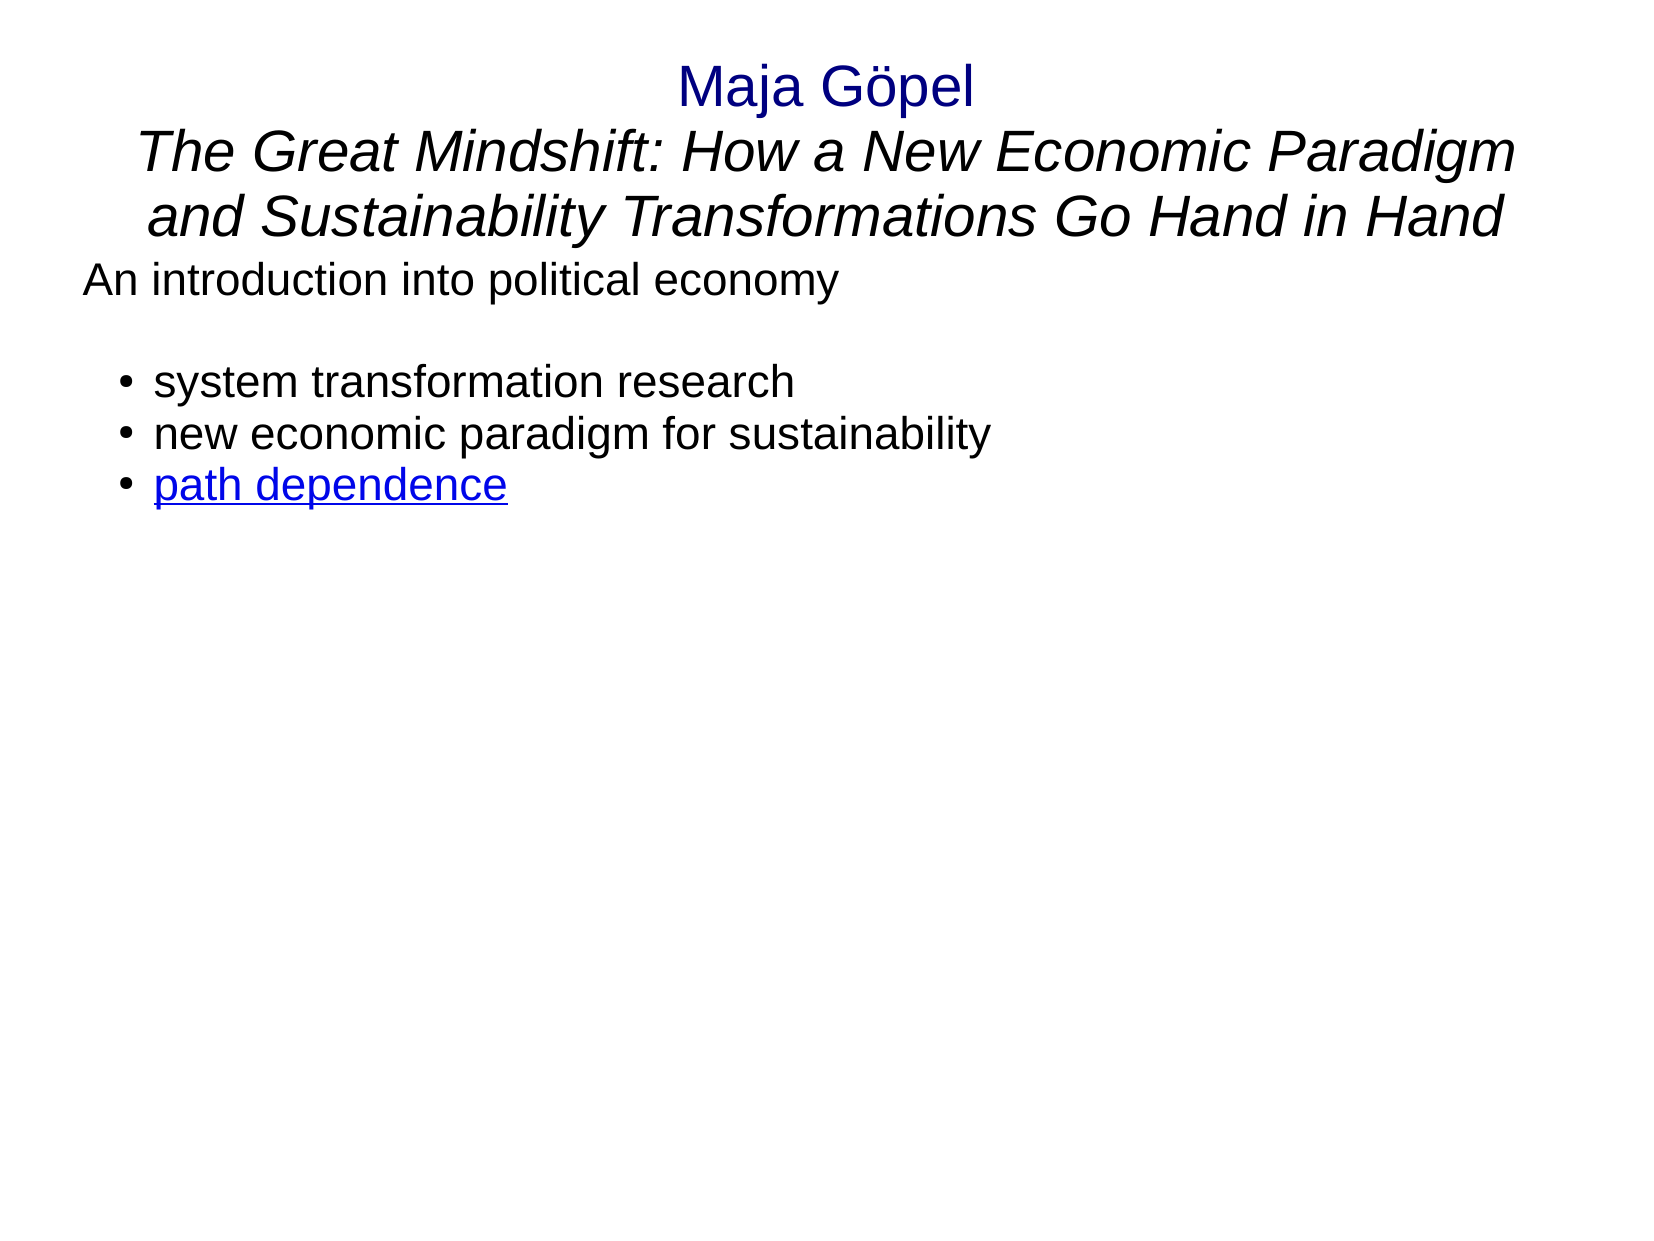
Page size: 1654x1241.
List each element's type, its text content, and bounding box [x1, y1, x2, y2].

title Maja Göpel The Great Mindshift: How a New Economic Paradigm and Sustainability Transformations Go Hand in Hand [82, 53, 1571, 253]
subtitle An introduction into political economy system transformation research new economic paradigm for sustainability path dependence [82, 253, 1571, 1073]
